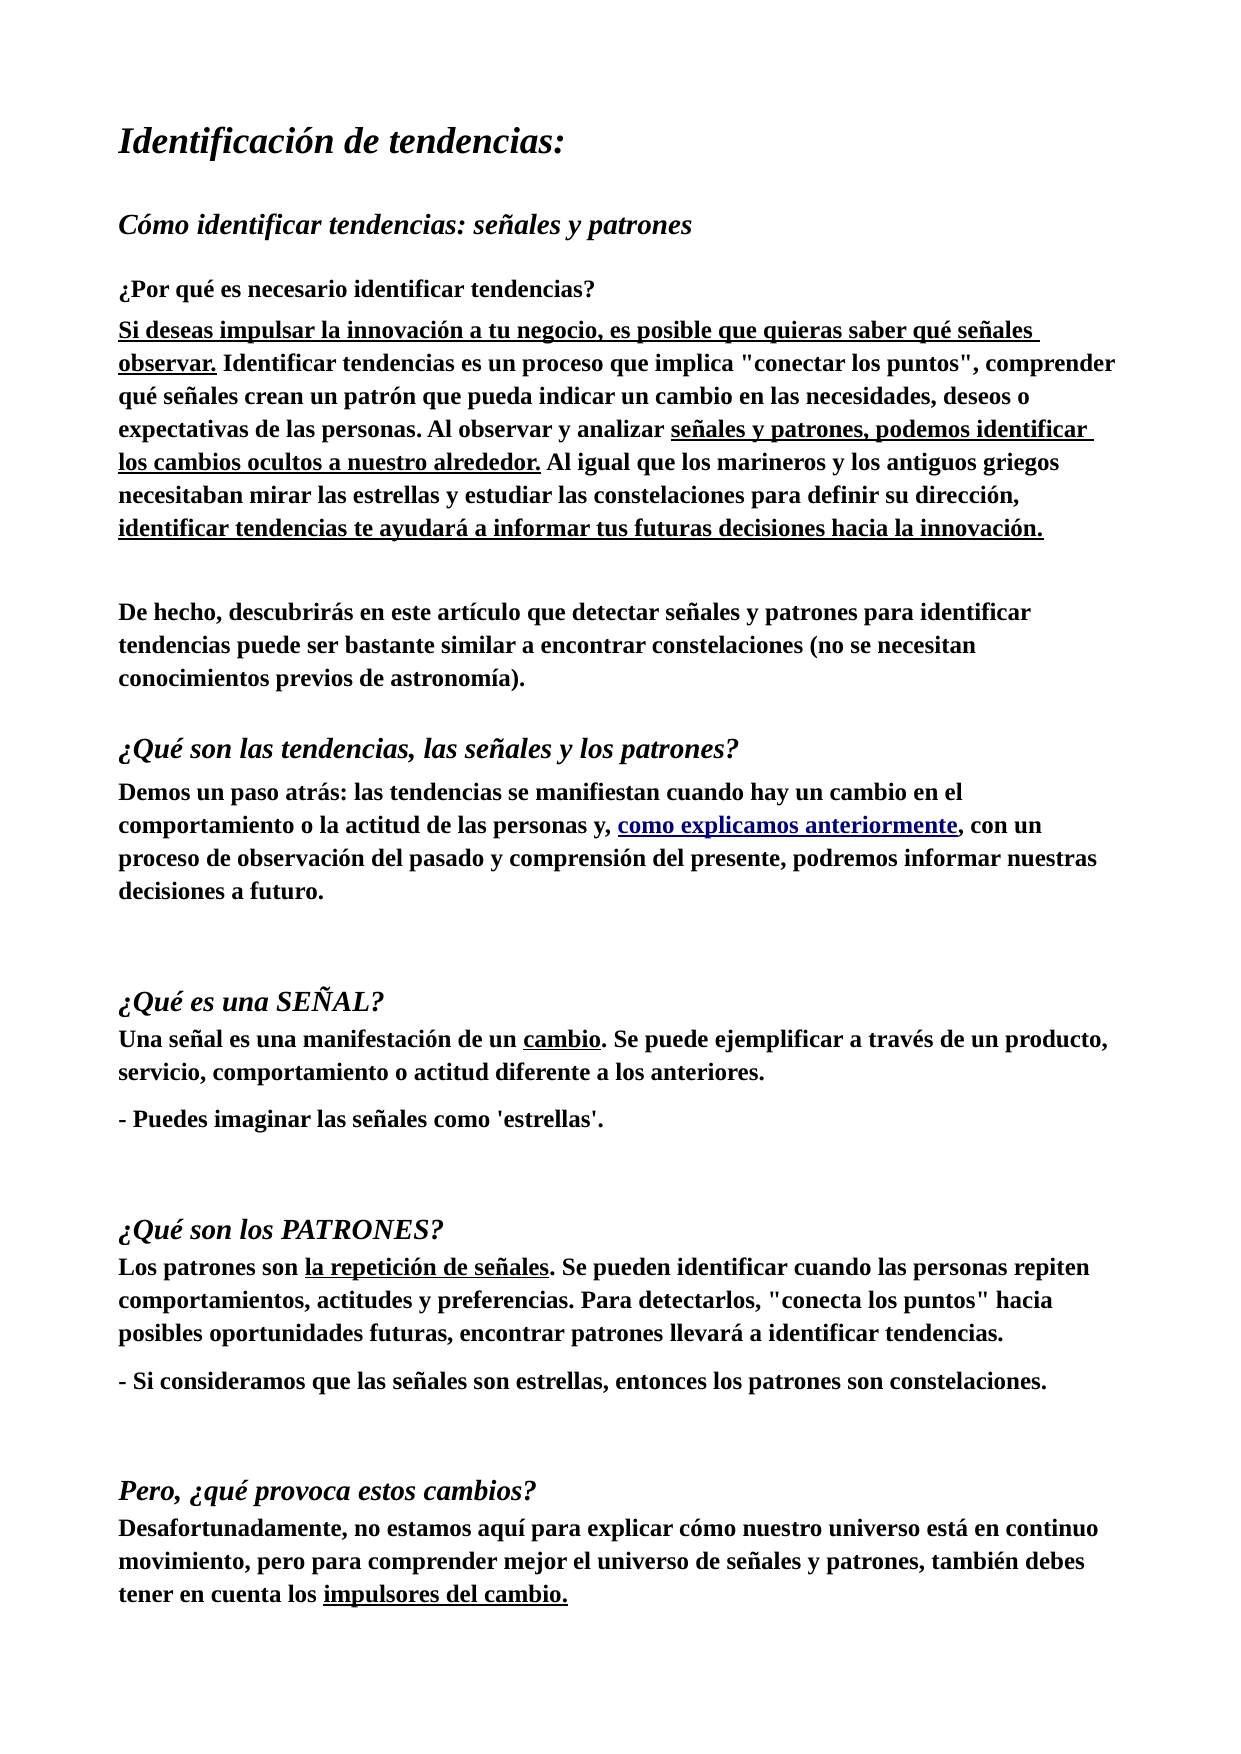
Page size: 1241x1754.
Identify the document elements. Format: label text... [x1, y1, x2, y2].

text Desafortunadamente, no estamos aquí para explicar cómo nuestro universo está en continuo movimiento, pero para comprender mejor el universo de señales y patrones, también debes tener en cuenta los impulsores del cambio. [118, 1513, 1122, 1608]
subtitle ¿Por qué es necesario identificar tendencias? [118, 274, 1122, 303]
text Si deseas impulsar la innovación a tu negocio, es posible que quieras saber qué señales observar. Identificar tendencias es un proceso que implica "conectar los puntos", comprender qué señales crean un patrón que pueda indicar un cambio en las necesidades, deseos o expectativas de las personas. Al observar y analizar señales y patrones, podemos identificar los cambios ocultos a nuestro alrededor. Al igual que los marineros y los antiguos griegos necesitaban mirar las estrellas y estudiar las constelaciones para definir su dirección, identificar tendencias te ayudará a informar tus futuras decisiones hacia la innovación. [118, 315, 1122, 542]
text - Puedes imaginar las señales como 'estrellas'. [118, 1104, 1122, 1133]
text Una señal es una manifestación de un cambio. Se puede ejemplificar a través de un producto, servicio, comportamiento o actitud diferente a los anteriores. [118, 1024, 1122, 1086]
text Identificación de tendencias: [118, 118, 1122, 161]
subtitle Pero, ¿qué provoca estos cambios? [118, 1473, 1122, 1507]
subtitle ¿Qué son los PATRONES? [118, 1212, 1122, 1246]
subtitle ¿Qué son las tendencias, las señales y los patrones? [118, 731, 1122, 765]
subtitle Cómo identificar tendencias: señales y patrones [118, 207, 1122, 241]
text Los patrones son la repetición de señales. Se pueden identificar cuando las personas repiten comportamientos, actitudes y preferencias. Para detectarlos, "conecta los puntos" hacia posibles oportunidades futuras, encontrar patrones llevará a identificar tendencias. [118, 1252, 1122, 1347]
text De hecho, descubrirás en este artículo que detectar señales y patrones para identificar tendencias puede ser bastante similar a encontrar constelaciones (no se necesitan conocimientos previos de astronomía). [118, 597, 1122, 692]
subtitle ¿Qué es una SEÑAL? [118, 984, 1122, 1018]
text - Si consideramos que las señales son estrellas, entonces los patrones son constelaciones. [118, 1366, 1122, 1394]
text Demos un paso atrás: las tendencias se manifiestan cuando hay un cambio en el comportamiento o la actitud de las personas y, como explicamos anteriormente, con un proceso de observación del pasado y comprensión del presente, podremos informar nuestras decisiones a futuro. [118, 777, 1122, 905]
